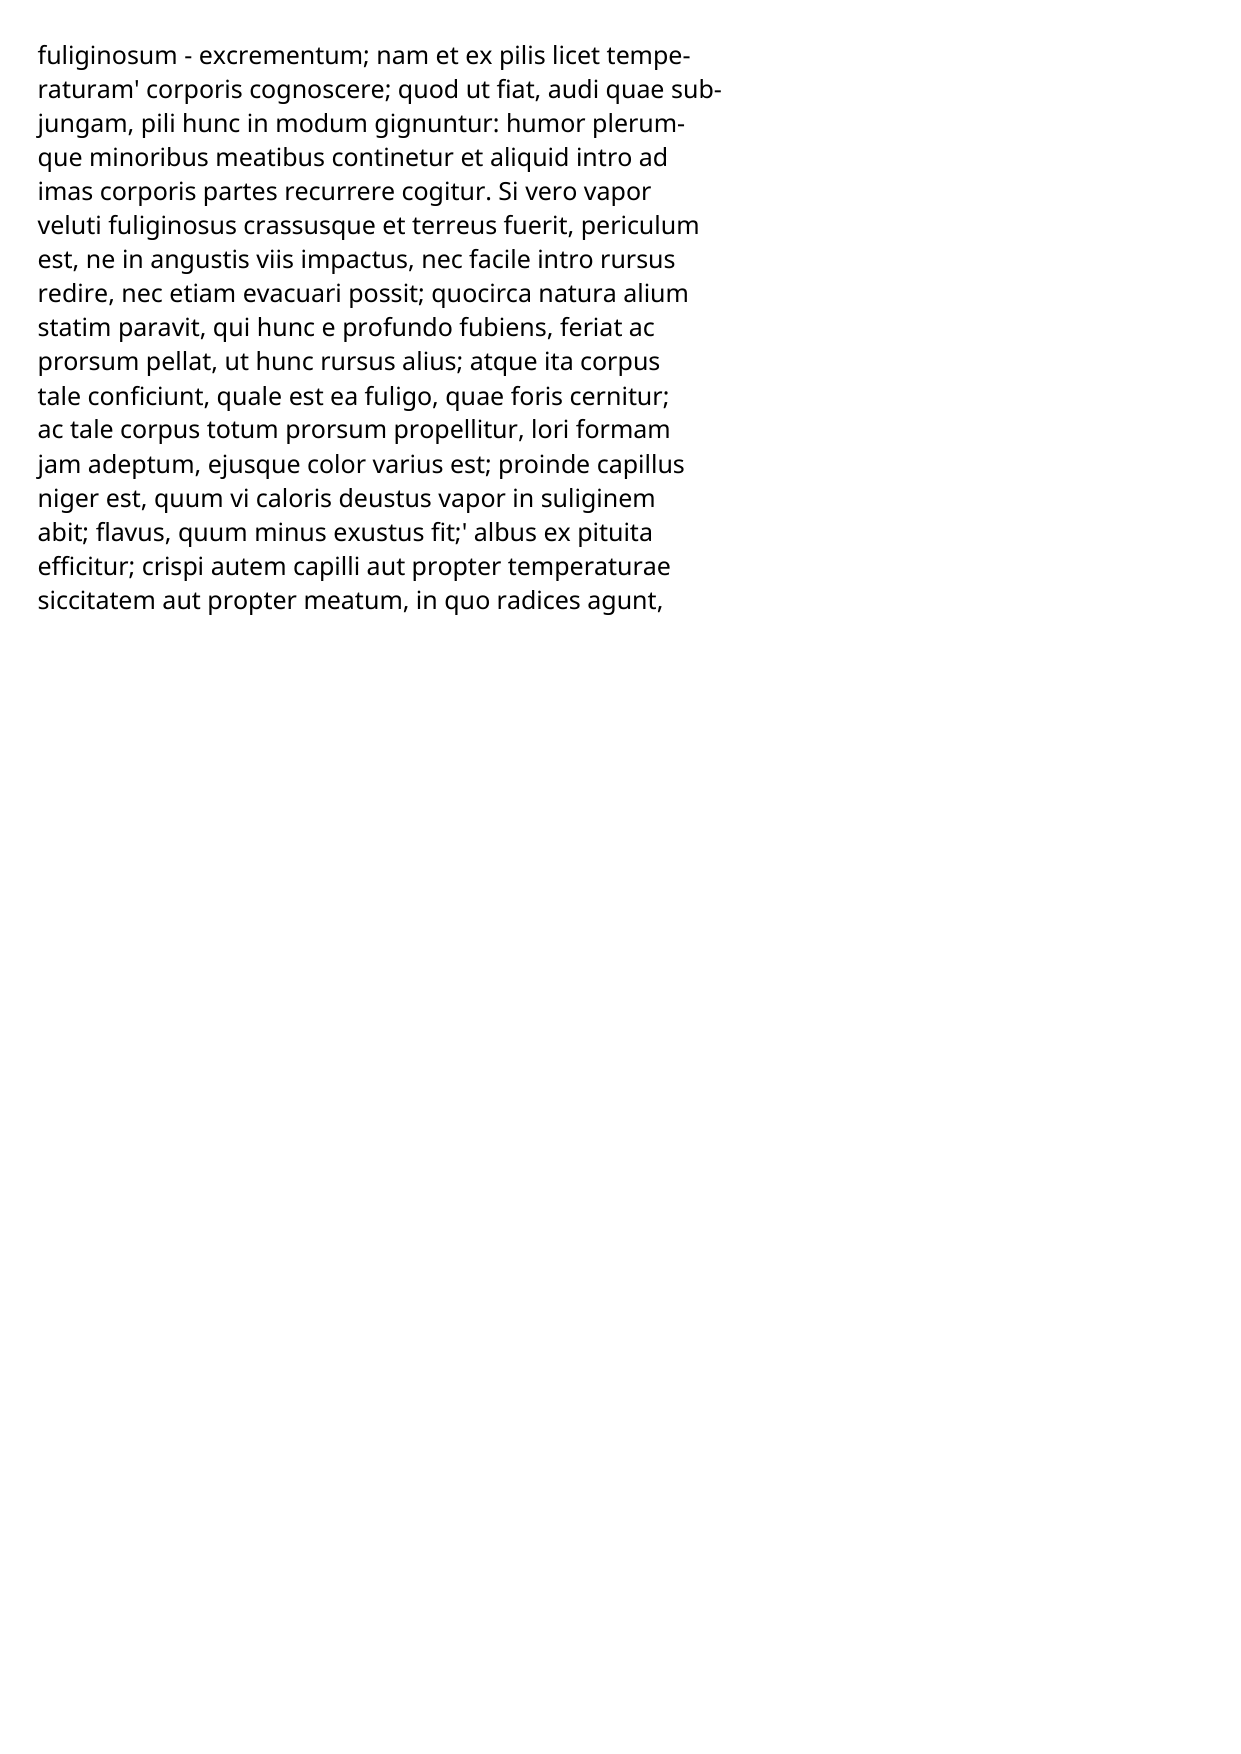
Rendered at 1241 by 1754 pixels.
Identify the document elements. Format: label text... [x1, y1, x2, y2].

text fuliginosum - excrementum; nam et ex pilis licet tempe- raturam' corporis cognoscere; quod ut fiat, audi quae sub- jungam, pili hunc in modum gignuntur: humor plerum- que minoribus meatibus continetur et aliquid intro ad imas corporis partes recurrere cogitur. Si vero vapor veluti fuliginosus crassusque et terreus fuerit, periculum est, ne in angustis viis impactus, nec facile intro rursus redire, nec etiam evacuari possit; quocirca natura alium statim paravit, qui hunc e profundo fubiens, feriat ac prorsum pellat, ut hunc rursus alius; atque ita corpus tale conficiunt, quale est ea fuligo, quae foris cernitur; ac tale corpus totum prorsum propellitur, lori formam jam adeptum, ejusque color varius est; proinde capillus niger est, quum vi caloris deustus vapor in suliginem abit; flavus, quum minus exustus fit;' albus ex pituita efficitur; crispi autem capilli aut propter temperaturae siccitatem aut propter meatum, in quo radices agunt, [37, 37, 1203, 617]
